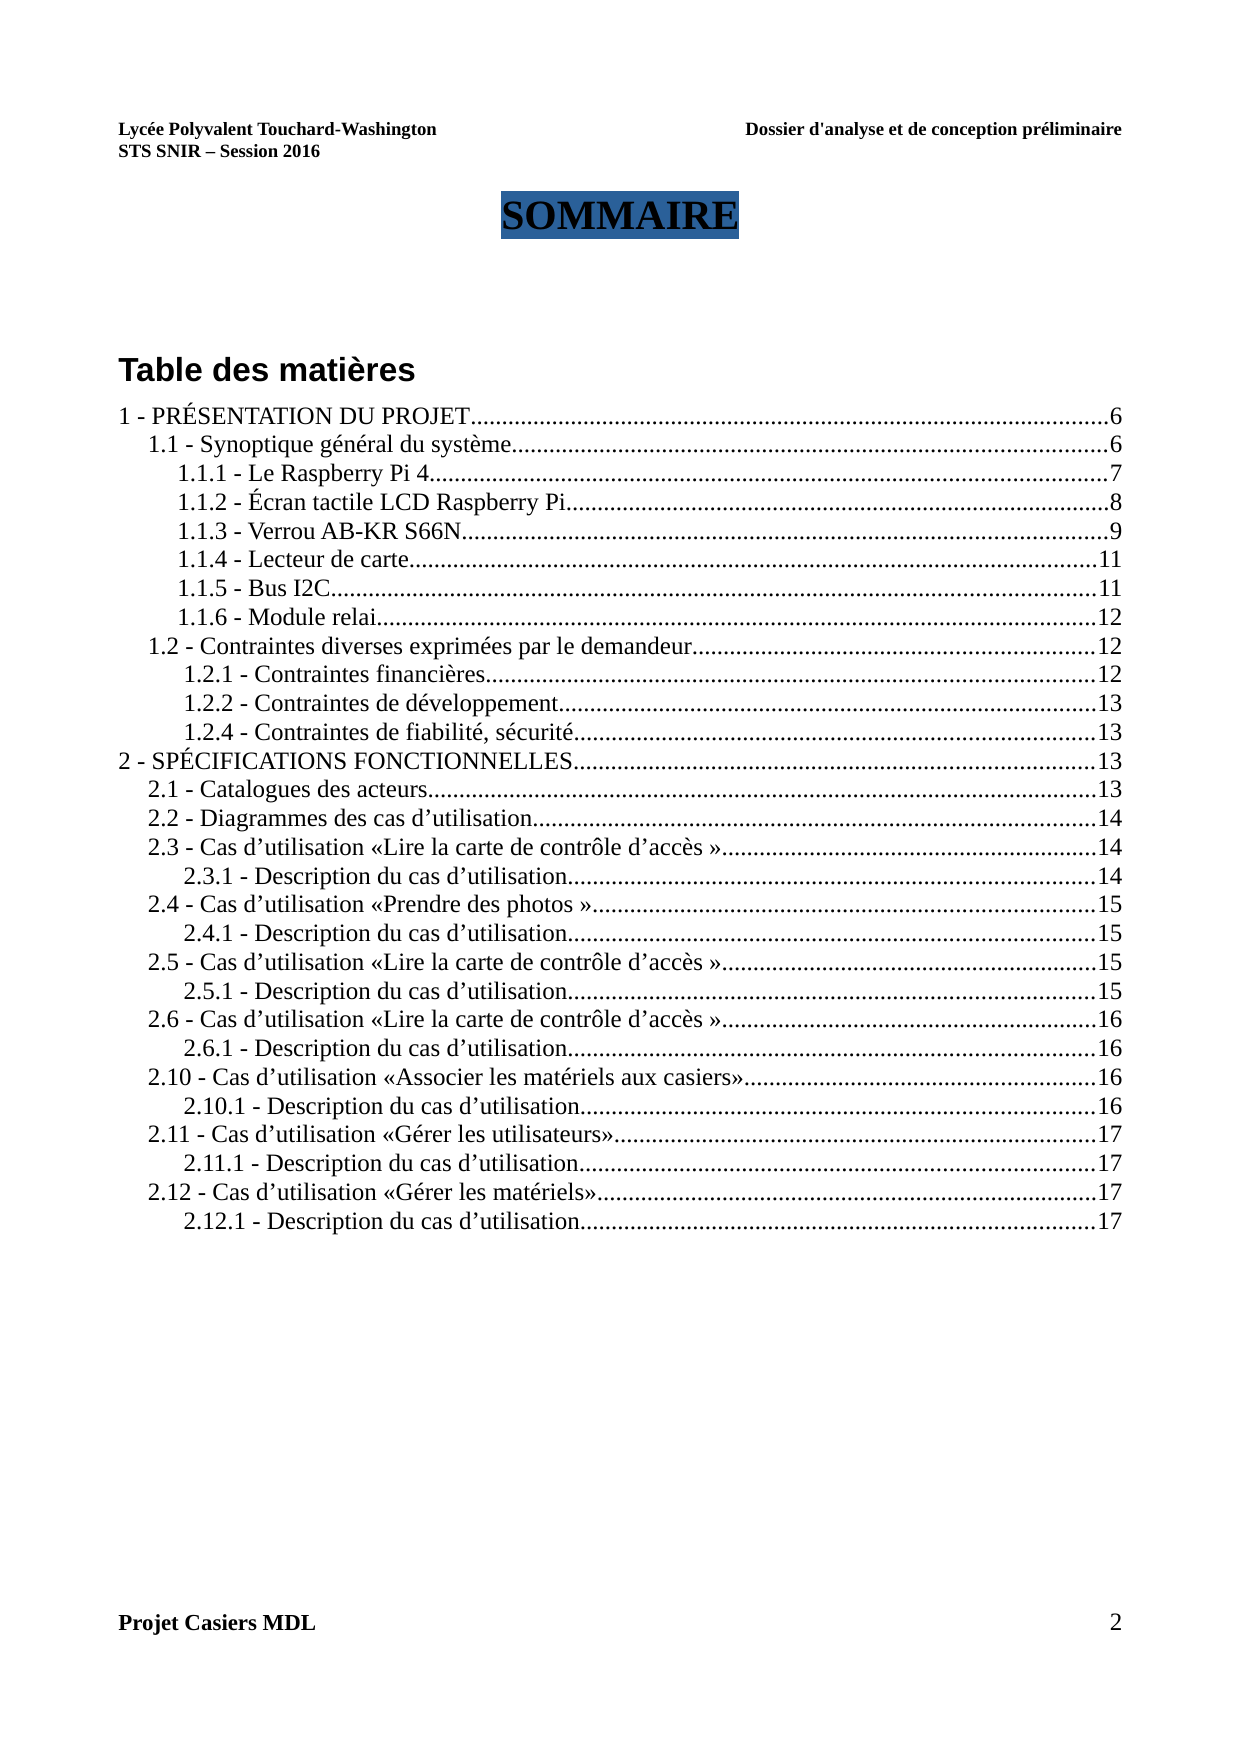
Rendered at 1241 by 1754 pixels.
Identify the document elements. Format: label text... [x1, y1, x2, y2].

text 1.1 - Synoptique général du système 6 [148, 429, 1122, 458]
text 1.2 - Contraintes diverses exprimées par le demandeur 12 [148, 631, 1122, 659]
text 2 - SPÉCIFICATIONS FONCTIONNELLES 13 [118, 746, 1122, 774]
text 1.1.6 - Module relai 12 [177, 602, 1122, 631]
text 2.1 - Catalogues des acteurs 13 [148, 774, 1122, 803]
text 2.5.1 - Description du cas d’utilisation 15 [177, 976, 1122, 1004]
text 1.1.3 - Verrou AB-KR S66N 9 [177, 516, 1122, 544]
text 2.4.1 - Description du cas d’utilisation 15 [177, 918, 1122, 947]
text 2.10.1 - Description du cas d’utilisation 16 [177, 1091, 1122, 1119]
subtitle Table des matières [118, 350, 1122, 388]
text 2.4 - Cas d’utilisation «Prendre des photos » 15 [148, 889, 1122, 918]
text 1 - PRÉSENTATION DU PROJET 6 [118, 401, 1122, 429]
text SOMMAIRE [118, 191, 1122, 239]
text 2.5 - Cas d’utilisation «Lire la carte de contrôle d’accès » 15 [148, 947, 1122, 976]
text 2.6 - Cas d’utilisation «Lire la carte de contrôle d’accès » 16 [148, 1004, 1122, 1033]
text 2.11.1 - Description du cas d’utilisation 17 [177, 1148, 1122, 1177]
text 1.2.2 - Contraintes de développement 13 [177, 688, 1122, 717]
text 1.1.5 - Bus I2C 11 [177, 573, 1122, 602]
text 2.3.1 - Description du cas d’utilisation 14 [177, 861, 1122, 889]
text 2.6.1 - Description du cas d’utilisation 16 [177, 1033, 1122, 1062]
text 1.1.4 - Lecteur de carte 11 [177, 544, 1122, 573]
text 2.12 - Cas d’utilisation «Gérer les matériels» 17 [148, 1177, 1122, 1206]
text 1.2.1 - Contraintes financières 12 [177, 659, 1122, 688]
text 2.12.1 - Description du cas d’utilisation 17 [177, 1206, 1122, 1234]
text 1.1.2 - Écran tactile LCD Raspberry Pi 8 [177, 487, 1122, 516]
text 2.3 - Cas d’utilisation «Lire la carte de contrôle d’accès » 14 [148, 832, 1122, 861]
text 2.11 - Cas d’utilisation «Gérer les utilisateurs» 17 [148, 1119, 1122, 1148]
text 2.10 - Cas d’utilisation «Associer les matériels aux casiers» 16 [148, 1062, 1122, 1091]
text 1.2.4 - Contraintes de fiabilité, sécurité 13 [177, 717, 1122, 746]
text 2.2 - Diagrammes des cas d’utilisation 14 [148, 803, 1122, 832]
text 1.1.1 - Le Raspberry Pi 4 7 [177, 458, 1122, 487]
